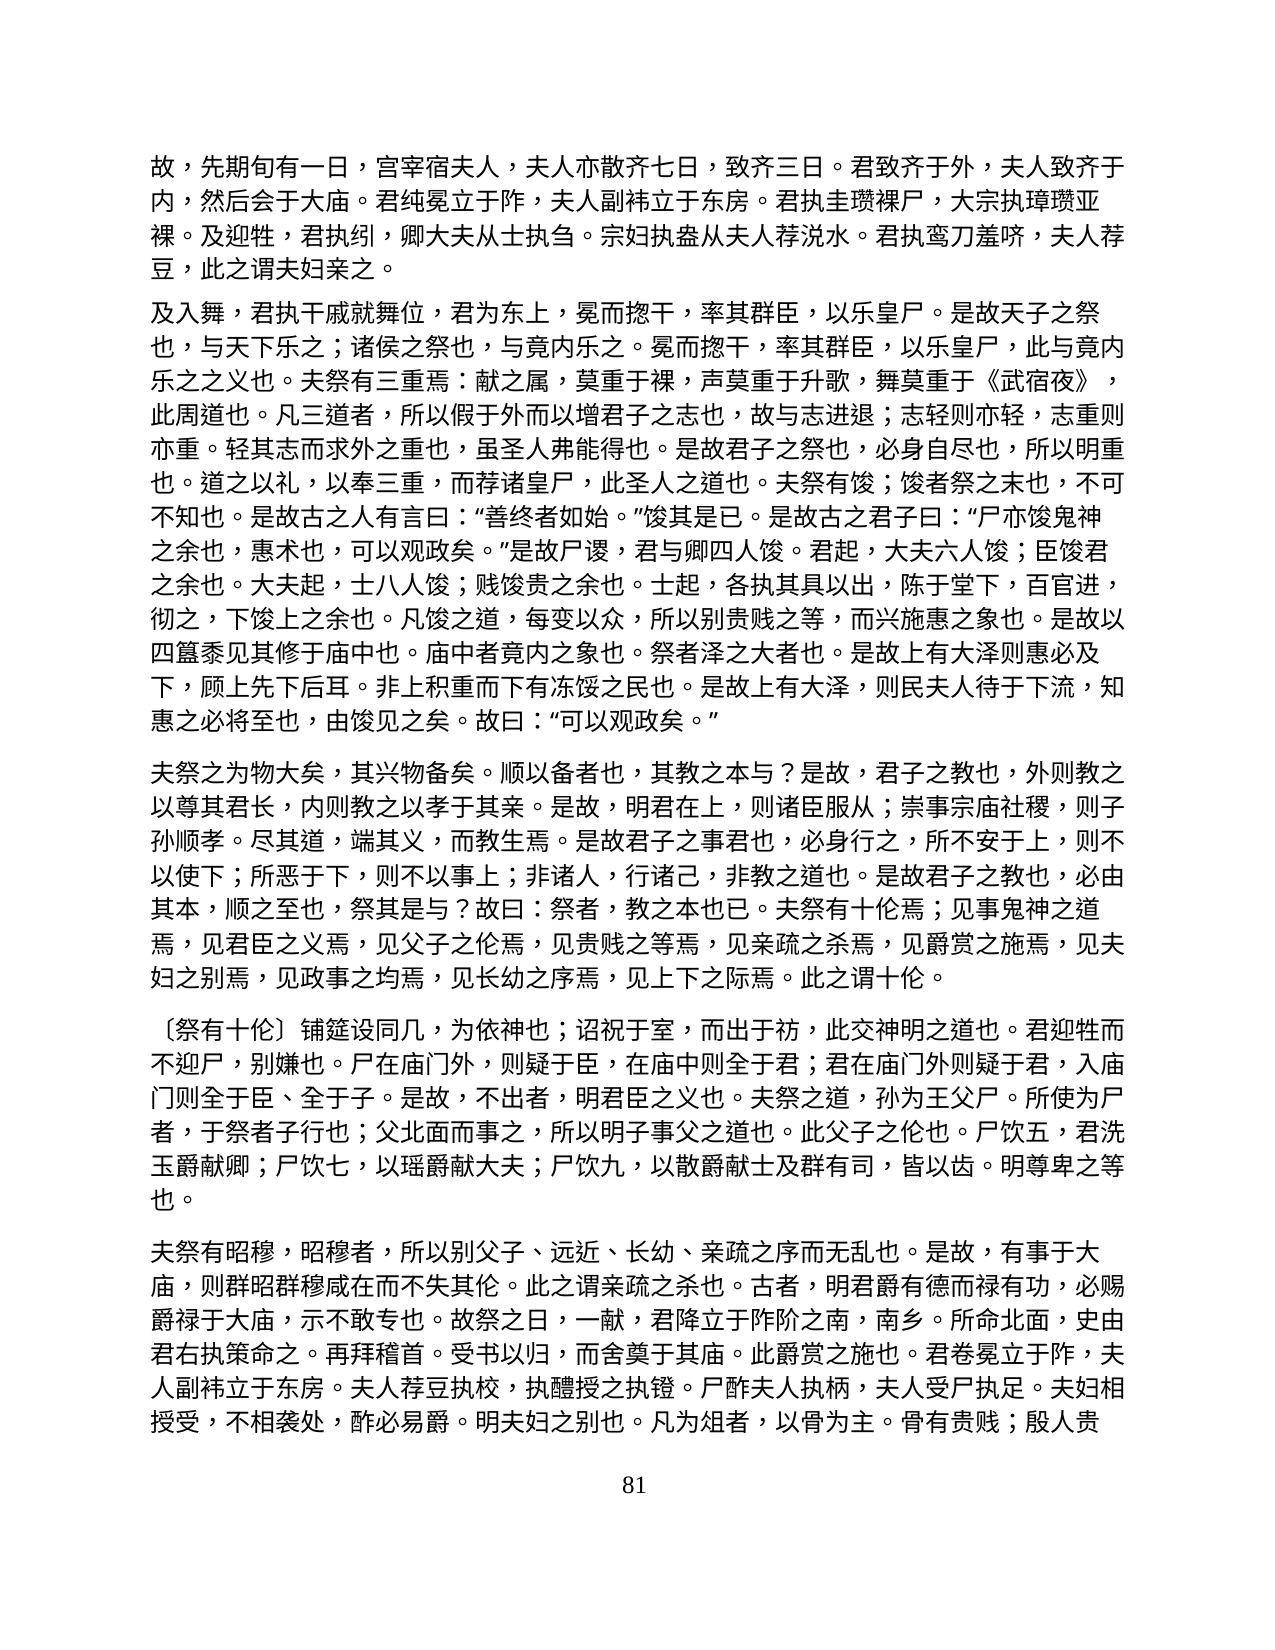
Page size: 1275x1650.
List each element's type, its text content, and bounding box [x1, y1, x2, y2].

text 夫祭之为物大矣，其兴物备矣。顺以备者也，其教之本与？是故，君子之教也，外则教之以尊其君长，内则教之以孝于其亲。是故，明君在上，则诸臣服从；崇事宗庙社稷，则子孙顺孝。尽其道，端其义，而教生焉。是故君子之事君也，必身行之，所不安于上，则不以使下；所恶于下，则不以事上；非诸人，行诸己，非教之道也。是故君子之教也，必由其本，顺之至也，祭其是与？故曰：祭者，教之本也已。夫祭有十伦焉；见事鬼神之道焉，见君臣之义焉，见父子之伦焉，见贵贱之等焉，见亲疏之杀焉，见爵赏之施焉，见夫妇之别焉，见政事之均焉，见长幼之序焉，见上下之际焉。此之谓十伦。 [150, 756, 1125, 994]
text 故，先期旬有一日，宫宰宿夫人，夫人亦散齐七日，致齐三日。君致齐于外，夫人致齐于内，然后会于大庙。君纯冕立于阼，夫人副袆立于东房。君执圭瓒裸尸，大宗执璋瓒亚裸。及迎牲，君执纼，卿大夫从士执刍。宗妇执盎从夫人荐涚水。君执鸾刀羞哜，夫人荐豆，此之谓夫妇亲之。 [150, 150, 1125, 286]
text 〔祭有十伦〕铺筵设同几，为依神也；诏祝于室，而出于祊，此交神明之道也。君迎牲而不迎尸，别嫌也。尸在庙门外，则疑于臣，在庙中则全于君；君在庙门外则疑于君，入庙门则全于臣、全于子。是故，不出者，明君臣之义也。夫祭之道，孙为王父尸。所使为尸者，于祭者子行也；父北面而事之，所以明子事父之道也。此父子之伦也。尸饮五，君洗玉爵献卿；尸饮七，以瑶爵献大夫；尸饮九，以散爵献士及群有司，皆以齿。明尊卑之等也。 [150, 1012, 1125, 1217]
text 夫祭有昭穆，昭穆者，所以别父子、远近、长幼、亲疏之序而无乱也。是故，有事于大庙，则群昭群穆咸在而不失其伦。此之谓亲疏之杀也。古者，明君爵有德而禄有功，必赐爵禄于大庙，示不敢专也。故祭之日，一献，君降立于阼阶之南，南乡。所命北面，史由君右执策命之。再拜稽首。受书以归，而舍奠于其庙。此爵赏之施也。君卷冕立于阼，夫人副袆立于东房。夫人荐豆执校，执醴授之执镫。尸酢夫人执柄，夫人受尸执足。夫妇相授受，不相袭处，酢必易爵。明夫妇之别也。凡为俎者，以骨为主。骨有贵贱；殷人贵 [150, 1234, 1125, 1439]
text 及入舞，君执干戚就舞位，君为东上，冕而揔干，率其群臣，以乐皇尸。是故天子之祭也，与天下乐之；诸侯之祭也，与竟内乐之。冕而揔干，率其群臣，以乐皇尸，此与竟内乐之之义也。夫祭有三重焉：献之属，莫重于裸，声莫重于升歌，舞莫重于《武宿夜》，此周道也。凡三道者，所以假于外而以增君子之志也，故与志进退；志轻则亦轻，志重则亦重。轻其志而求外之重也，虽圣人弗能得也。是故君子之祭也，必身自尽也，所以明重也。道之以礼，以奉三重，而荐诸皇尸，此圣人之道也。夫祭有馂；馂者祭之末也，不可不知也。是故古之人有言曰：“善终者如始。”馂其是已。是故古之君子曰：“尸亦馂鬼神之余也，惠术也，可以观政矣。”是故尸谡，君与卿四人馂。君起，大夫六人馂；臣馂君之余也。大夫起，士八人馂；贱馂贵之余也。士起，各执其具以出，陈于堂下，百官进，彻之，下馂上之余也。凡馂之道，每变以众，所以别贵贱之等，而兴施惠之象也。是故以四簋黍见其修于庙中也。庙中者竟内之象也。祭者泽之大者也。是故上有大泽则惠必及下，顾上先下后耳。非上积重而下有冻馁之民也。是故上有大泽，则民夫人待于下流，知惠之必将至也，由馂见之矣。故曰：“可以观政矣。” [150, 295, 1125, 738]
